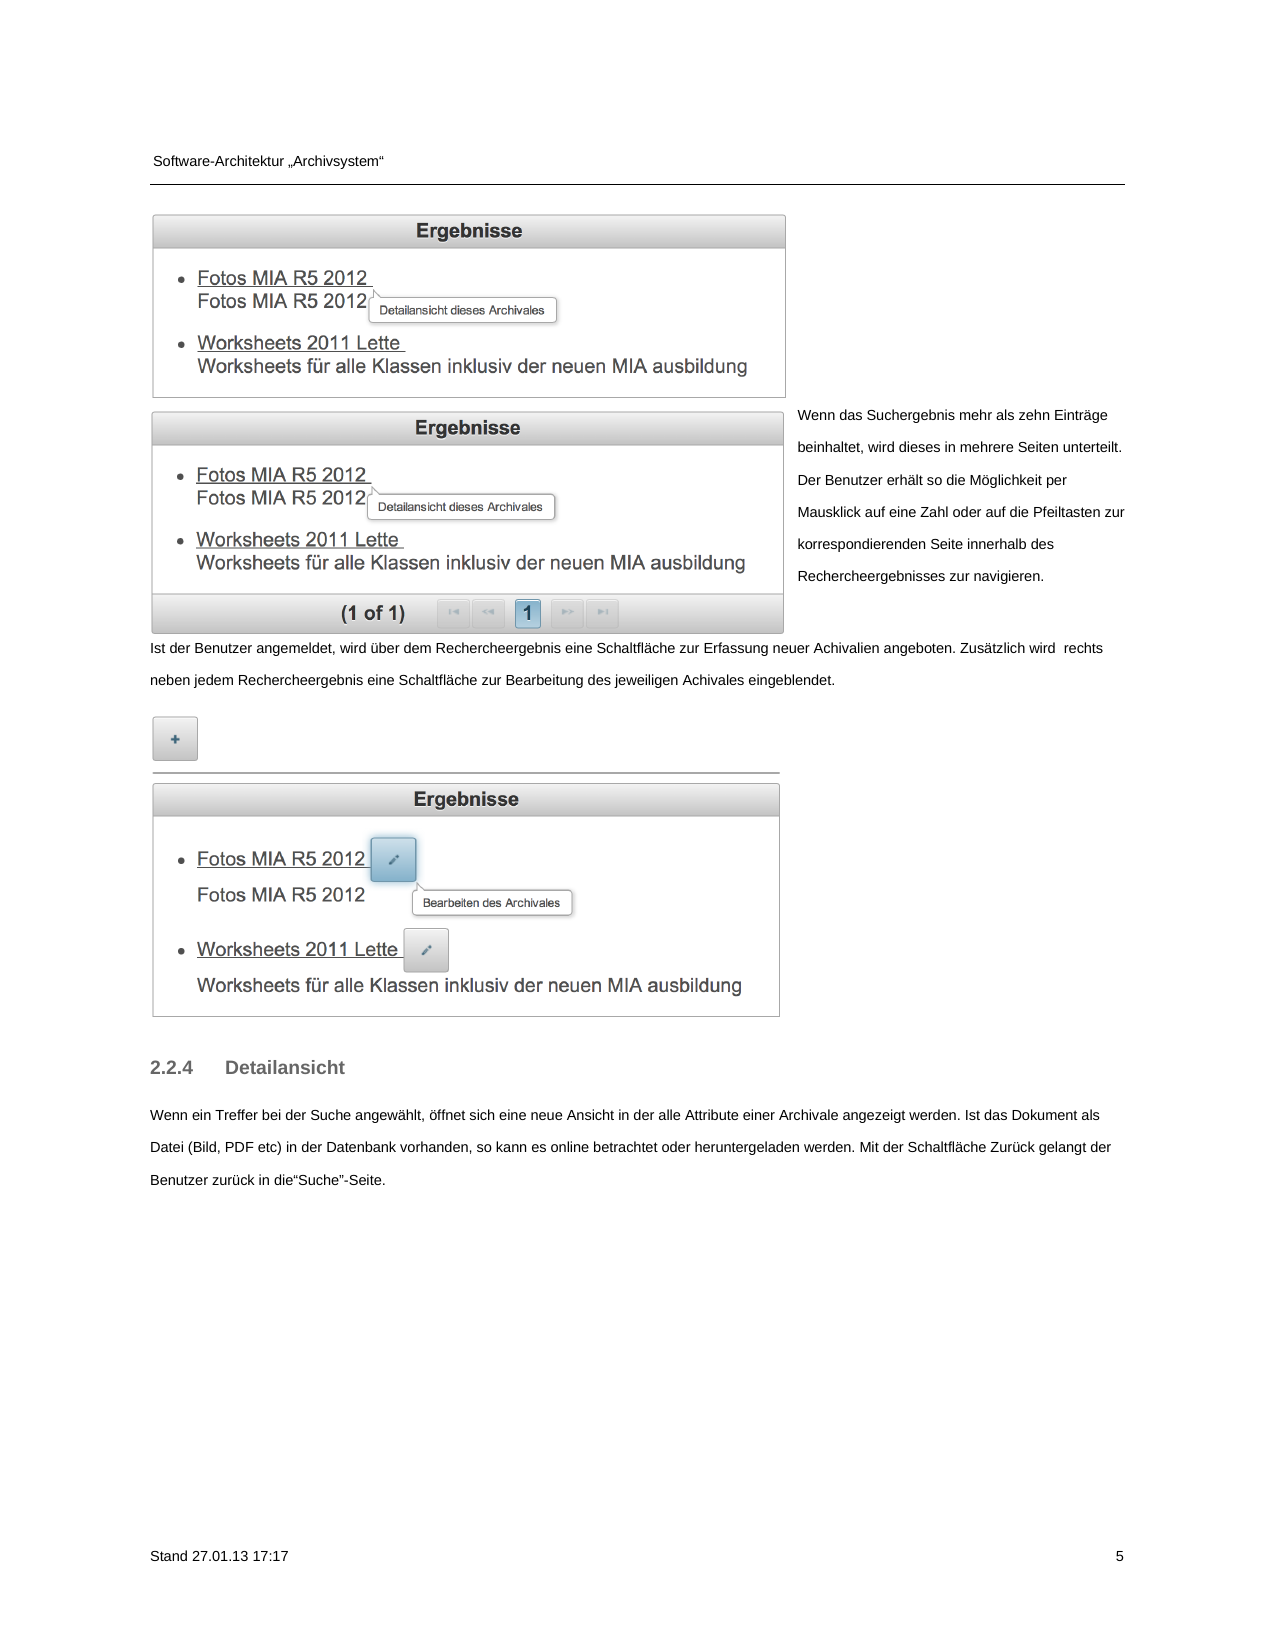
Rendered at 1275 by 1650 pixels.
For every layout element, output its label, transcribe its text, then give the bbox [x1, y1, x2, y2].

picture [150, 410, 786, 636]
picture [151, 213, 788, 400]
text Wenn das Suchergebnis mehr als zehn Einträge beinhaltet, wird dieses in mehrere Seiten unterteilt. Der Benutzer erhält so die Möglichkeit per Mausklick auf eine Zahl oder auf die Pfeiltasten zur korrespondierenden Seite innerhalb des Rechercheergebnisses zur navigieren. [150, 408, 1125, 636]
text Wenn ein Treffer bei der Suche angewählt, öffnet sich eine neue Ansicht in der alle Attribute einer Archivale angezeigt werden. Ist das Dokument als Datei (Bild, PDF etc) in der Datenbank vorhanden, so kann es online betrachtet oder heruntergeladen werden. Mit der Schaltfläche Zurück gelangt der Benutzer zurück in die“Suche”-Seite. [150, 1108, 1125, 1200]
picture [150, 715, 782, 1019]
subtitle Detailansicht [150, 1057, 1125, 1094]
text Ist der Benutzer angemeldet, wird über dem Rechercheergebnis eine Schaltfläche zur Erfassung neuer Achivalien angeboten. Zusätzlich wird rechts neben jedem Rechercheergebnis eine Schaltfläche zur Bearbeitung des jeweiligen Achivales eingeblendet. [150, 640, 1125, 700]
